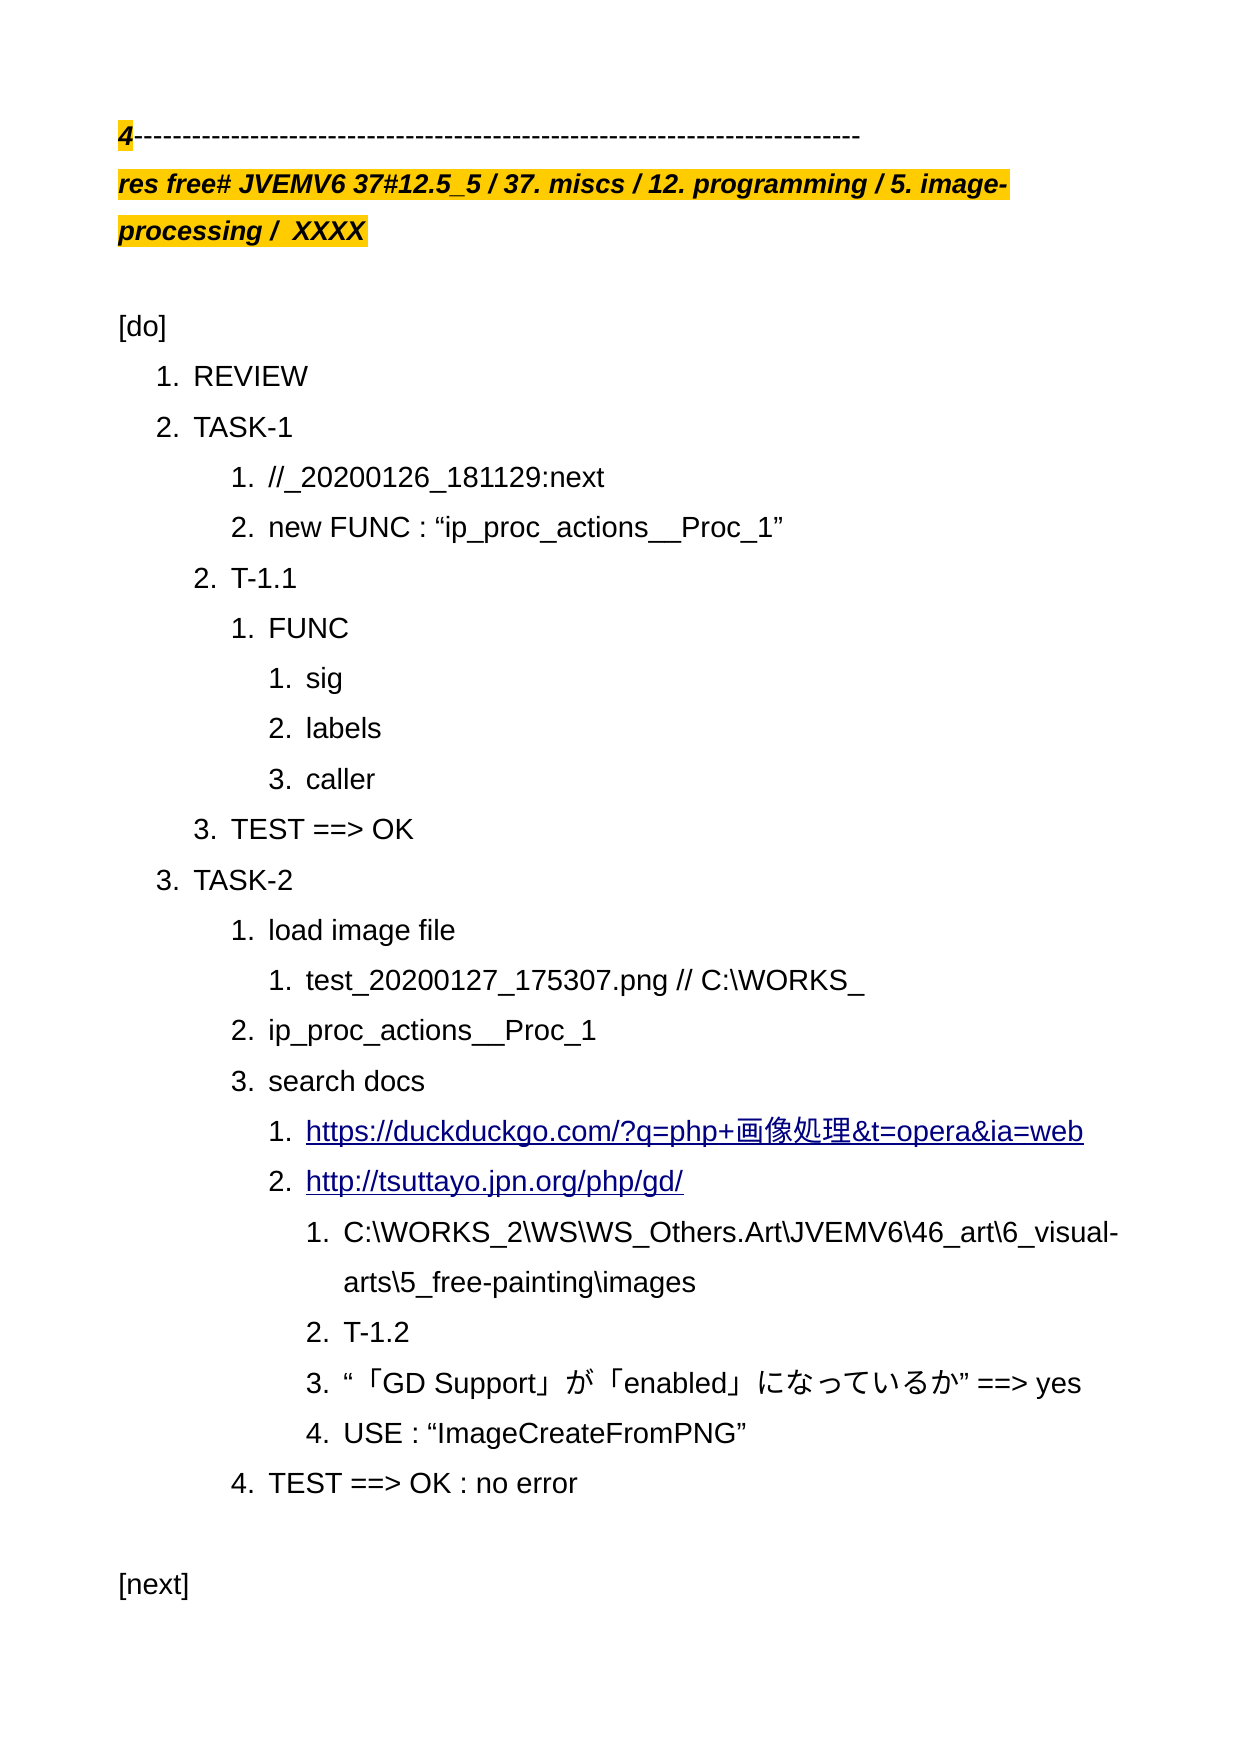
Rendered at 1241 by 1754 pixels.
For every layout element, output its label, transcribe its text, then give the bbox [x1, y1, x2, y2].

list ip_proc_actions__Proc_1 [231, 1013, 1122, 1047]
list new FUNC : “ip_proc_actions__Proc_1” [231, 510, 1122, 544]
text [next] [118, 1567, 1122, 1600]
text res free# JVEMV6 37#12.5_5 / 37. miscs / 12. programming / 5. image-processing / XXXX [118, 168, 1122, 247]
list “「GD Support」が「enabled」になっているか” ==> yes [306, 1366, 1122, 1399]
list T-1.2 [306, 1315, 1122, 1349]
list C:\WORKS_2\WS\WS_Others.Art\JVEMV6\46_art\6_visual-arts\5_free-painting\images [306, 1215, 1122, 1298]
list FUNC [231, 611, 1122, 644]
list TASK-1 [156, 410, 1122, 443]
list test_20200127_175307.png // C:\WORKS_ [268, 963, 1122, 997]
list REVIEW [156, 359, 1122, 393]
list sig [268, 661, 1122, 695]
list load image file [231, 913, 1122, 946]
list search docs [231, 1064, 1122, 1097]
text 4--------------------------------------------------------------------------- [118, 118, 1122, 152]
list labels [268, 712, 1122, 745]
list https://duckduckgo.com/?q=php+画像処理&t=opera&ia=web [268, 1114, 1122, 1148]
list TEST ==> OK [193, 812, 1122, 846]
text [do] [118, 309, 1122, 343]
list USE : “ImageCreateFromPNG” [306, 1416, 1122, 1449]
list TEST ==> OK : no error [231, 1466, 1122, 1500]
list T-1.1 [193, 561, 1122, 594]
list //_20200126_181129:next [231, 460, 1122, 493]
list caller [268, 762, 1122, 795]
list TASK-2 [156, 862, 1122, 896]
list http://tsuttayo.jpn.org/php/gd/ [268, 1164, 1122, 1198]
